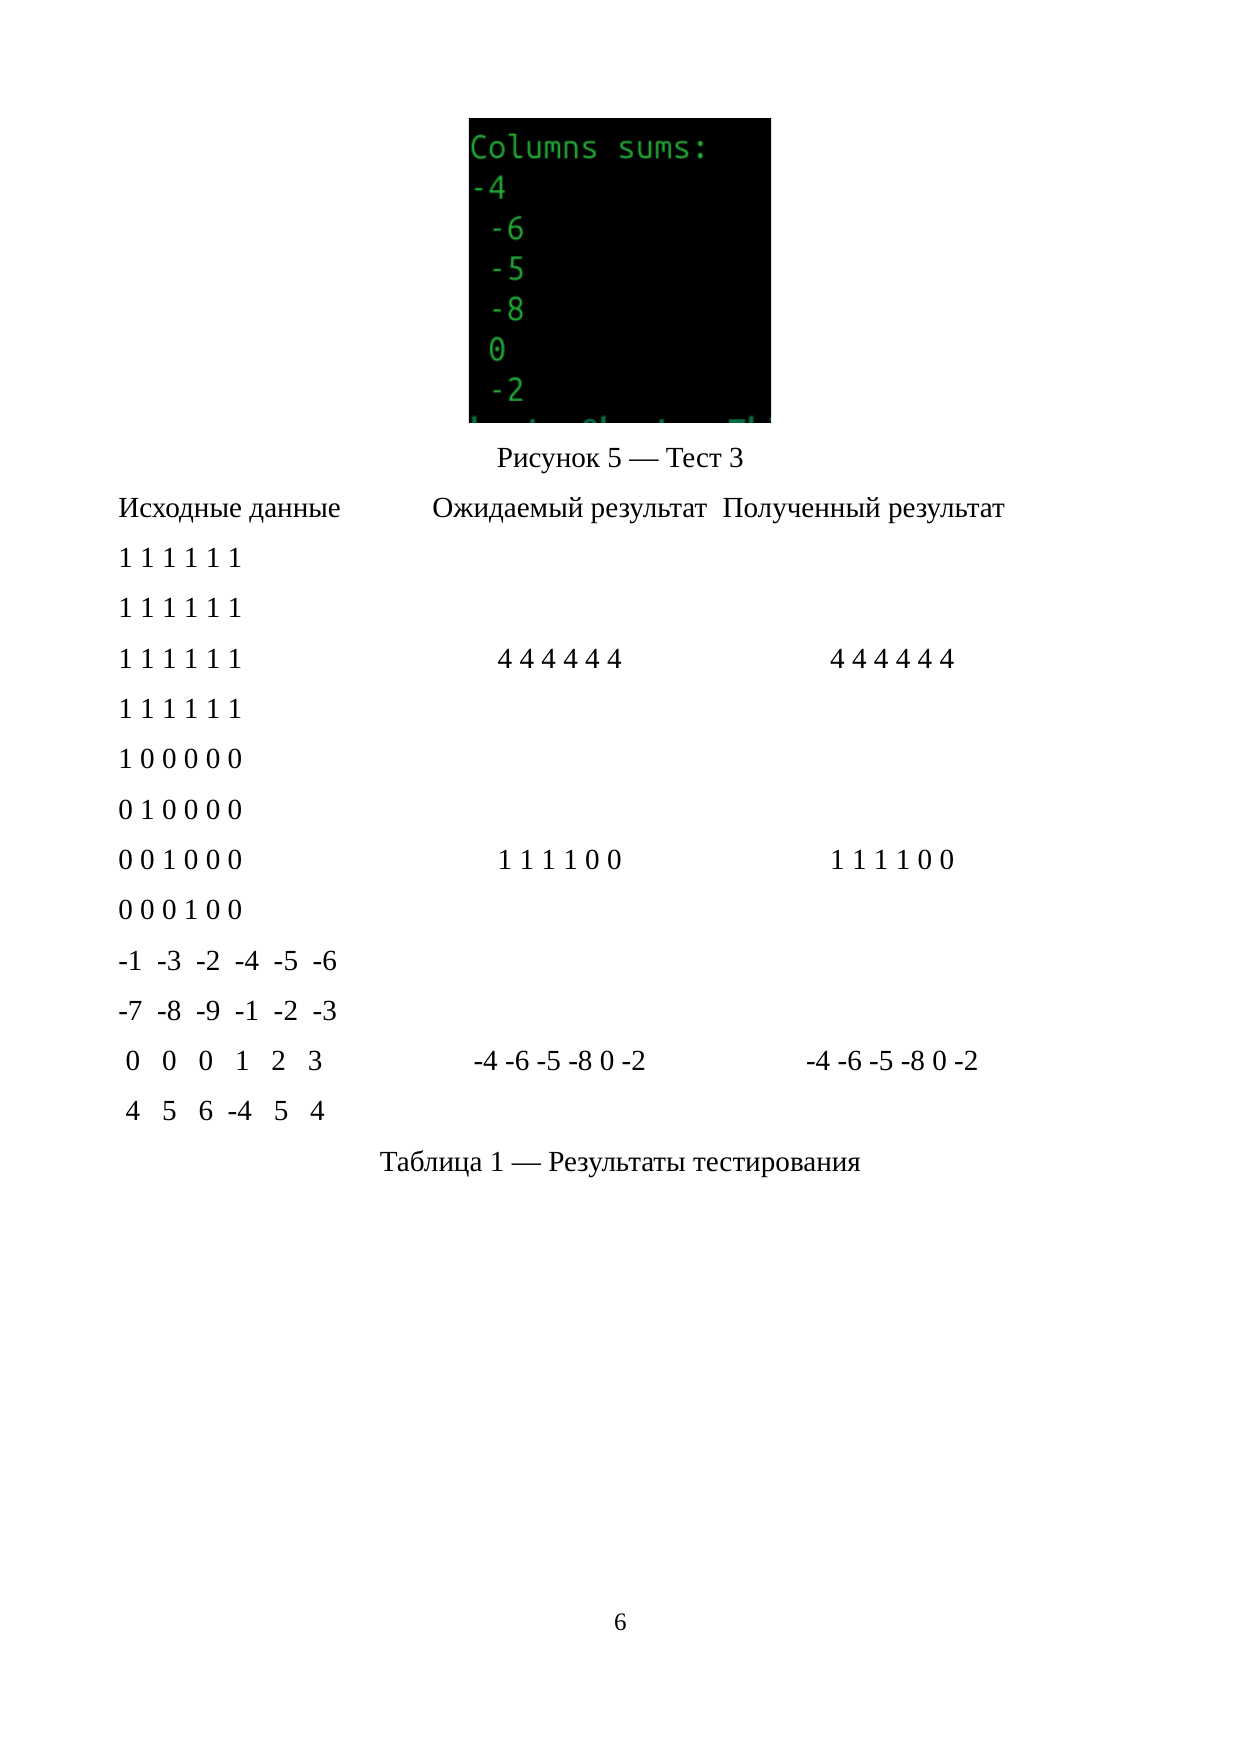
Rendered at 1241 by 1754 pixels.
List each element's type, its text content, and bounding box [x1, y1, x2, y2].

text Рисунок 5 — Тест 3 [118, 423, 1122, 473]
text Таблица 1 — Результаты тестирования [118, 1144, 1122, 1177]
table_cell 1 1 1 1 1 1 1 1 1 1 1 1 1 1 1 1 1 1 1 1 1 1 1 1 [115, 540, 400, 741]
table_cell 4 4 4 4 4 4 [719, 540, 1065, 741]
table_header Исходные данные [115, 490, 400, 540]
table_cell 1 0 0 0 0 0 0 1 0 0 0 0 0 0 1 0 0 0 0 0 0 1 0 0 [115, 741, 400, 943]
table_cell -4 -6 -5 -8 0 -2 [400, 943, 719, 1144]
table_cell -1 -3 -2 -4 -5 -6 -7 -8 -9 -1 -2 -3 0 0 0 1 2 3 4 5 6 -4 5 4 [115, 943, 400, 1144]
table_header Ожидаемый результат [400, 490, 719, 540]
table_cell 1 1 1 1 0 0 [400, 741, 719, 943]
table_cell 1 1 1 1 0 0 [719, 741, 1065, 943]
table_header Полученный результат [719, 490, 1065, 540]
table_cell -4 -6 -5 -8 0 -2 [719, 943, 1065, 1144]
picture [468, 118, 772, 423]
table_cell 4 4 4 4 4 4 [400, 540, 719, 741]
